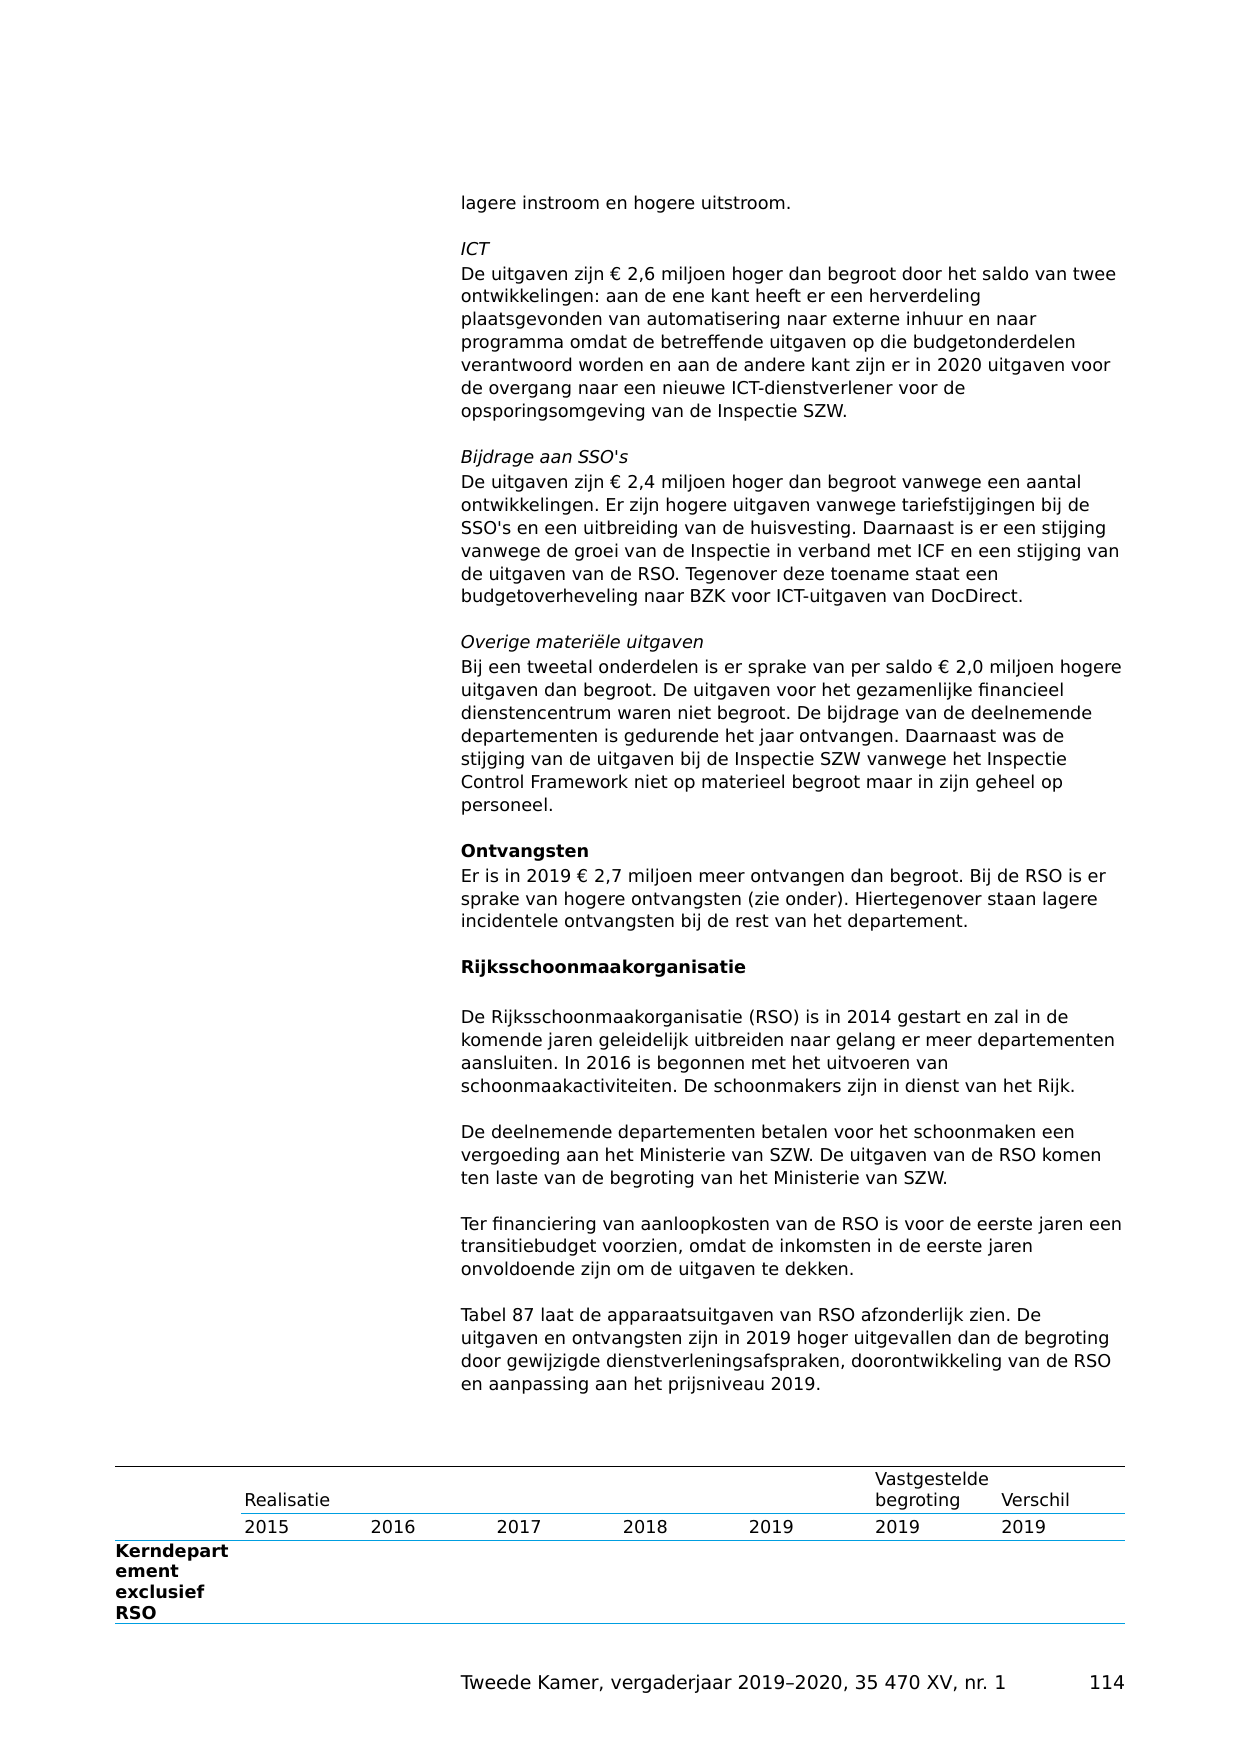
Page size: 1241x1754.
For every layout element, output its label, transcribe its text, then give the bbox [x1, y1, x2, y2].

table_cell 2019 [872, 1514, 998, 1540]
text lagere instroom en hogere uitstroom. [461, 191, 1125, 214]
table_cell [746, 1541, 872, 1623]
table_cell Realisatie [241, 1467, 872, 1513]
text Overige materiële uitgaven [461, 630, 1125, 653]
table_cell [368, 1541, 493, 1623]
table_cell Kerndepartement exclusief RSO [115, 1541, 241, 1623]
text Bij een tweetal onderdelen is er sprake van per saldo € 2,0 miljoen hogere uitgaven dan begroot. De uitgaven voor het gezamenlijke financieel dienstencentrum waren niet begroot. De bijdrage van de deelnemende departementen is gedurende het jaar ontvangen. Daarnaast was de stijging van de uitgaven bij de Inspectie SZW vanwege het Inspectie Control Framework niet op materieel begroot maar in zijn geheel op personeel. [461, 655, 1125, 816]
table_cell 2016 [368, 1514, 493, 1540]
text Tabel 87 laat de apparaatsuitgaven van RSO afzonderlijk zien. De uitgaven en ontvangsten zijn in 2019 hoger uitgevallen dan de begroting door gewijzigde dienstverleningsafspraken, doorontwikkeling van de RSO en aanpassing aan het prijsniveau 2019. [461, 1303, 1125, 1395]
table_cell 2019 [998, 1514, 1125, 1540]
text De uitgaven zijn € 2,6 miljoen hoger dan begroot door het saldo van twee ontwikkelingen: aan de ene kant heeft er een herverdeling plaatsgevonden van automatisering naar externe inhuur en naar programma omdat de betreffende uitgaven op die budgetonderdelen verantwoord worden en aan de andere kant zijn er in 2020 uitgaven voor de overgang naar een nieuwe ICT-dienstverlener voor de opsporingsomgeving van de Inspectie SZW. [461, 262, 1125, 422]
table_cell 2018 [620, 1514, 746, 1540]
text Ter financiering van aanloopkosten van de RSO is voor de eerste jaren een transitiebudget voorzien, omdat de inkomsten in de eerste jaren onvoldoende zijn om de uitgaven te dekken. [461, 1212, 1125, 1280]
table_cell [494, 1541, 620, 1623]
table_cell [998, 1541, 1125, 1623]
text Bijdrage aan SSO's [461, 445, 1125, 468]
text Er is in 2019 € 2,7 miljoen meer ontvangen dan begroot. Bij de RSO is er sprake van hogere ontvangsten (zie onder). Hiertegenover staan lagere incidentele ontvangsten bij de rest van het departement. [461, 864, 1125, 932]
text De uitgaven zijn € 2,4 miljoen hoger dan begroot vanwege een aantal ontwikkelingen. Er zijn hogere uitgaven vanwege tariefstijgingen bij de SSO's en een uitbreiding van de huisvesting. Daarnaast is er een stijging vanwege de groei van de Inspectie in verband met ICF en een stijging van de uitgaven van de RSO. Tegenover deze toename staat een budgetoverheveling naar BZK voor ICT-uitgaven van DocDirect. [461, 470, 1125, 607]
text ICT [461, 237, 1125, 259]
text Rijksschoonmaakorganisatie [461, 955, 1125, 978]
table_cell [241, 1541, 367, 1623]
table_cell Verschil [998, 1467, 1125, 1513]
table_cell [620, 1541, 746, 1623]
table_cell [872, 1541, 998, 1623]
table_cell [115, 1467, 241, 1540]
text Ontvangsten [461, 839, 1125, 862]
table_cell 2019 [746, 1514, 872, 1540]
table_header Tabel 87 Extracomptabele tabel apparaatsuitgaven kerndepartement en apparaatsuitgaven RSO (bedragen x € 1.000) [115, 1418, 1125, 1466]
text De Rijksschoonmaakorganisatie (RSO) is in 2014 gestart en zal in de komende jaren geleidelijk uitbreiden naar gelang er meer departementen aansluiten. In 2016 is begonnen met het uitvoeren van schoonmaakactiviteiten. De schoonmakers zijn in dienst van het Rijk. [461, 1005, 1125, 1097]
text De deelnemende departementen betalen voor het schoonmaken een vergoeding aan het Ministerie van SZW. De uitgaven van de RSO komen ten laste van de begroting van het Ministerie van SZW. [461, 1120, 1125, 1189]
table_cell 2015 [241, 1514, 367, 1540]
table_cell Vastgestelde begroting [872, 1467, 998, 1513]
table_cell 2017 [494, 1514, 620, 1540]
